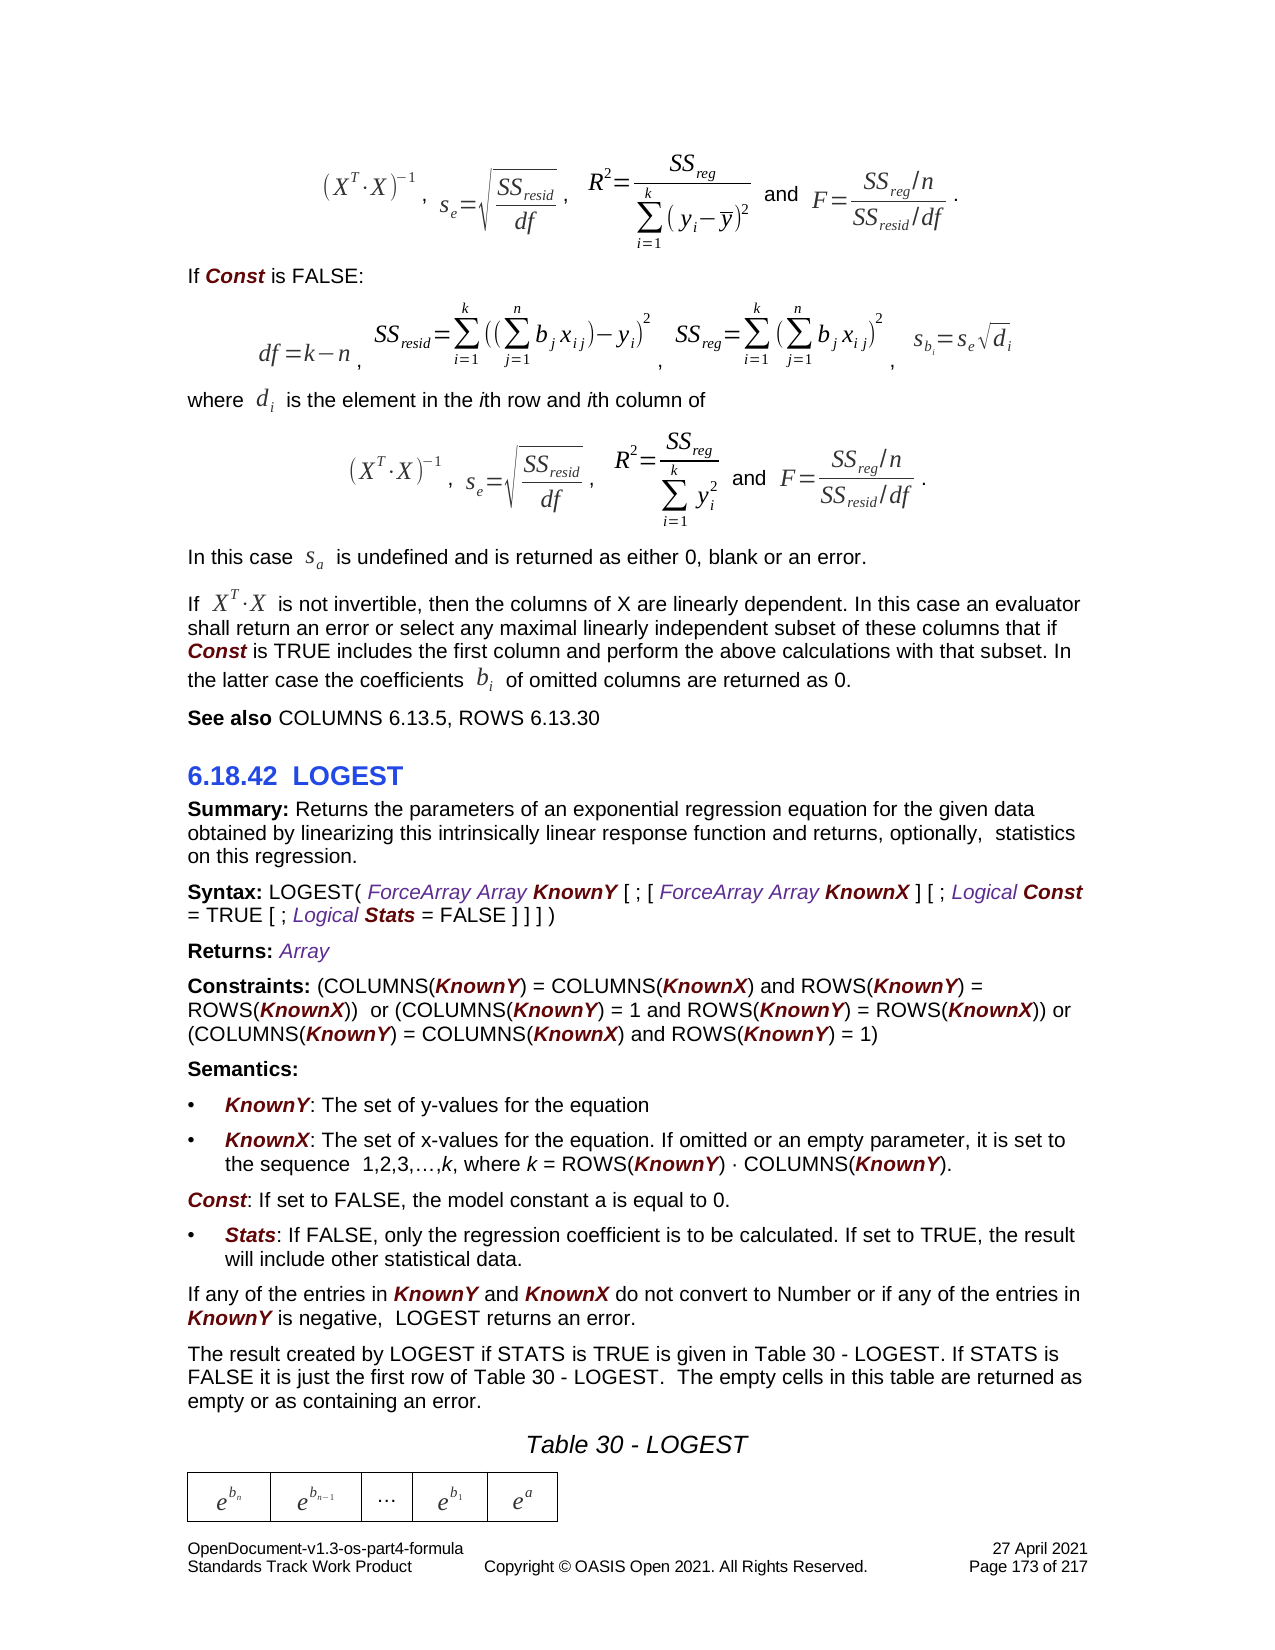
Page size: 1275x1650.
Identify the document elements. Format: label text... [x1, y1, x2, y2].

table_header [413, 1473, 487, 1521]
text Semantics: [187, 1058, 1088, 1081]
text , , , [187, 300, 1088, 372]
table_header … [362, 1473, 412, 1521]
text Summary: Returns the parameters of an exponential regression equation for the given data obtained by linearizing this intrinsically linear response function and returns, optionally, statistics on this regression. [187, 797, 1088, 868]
text Syntax: LOGEST( ForceArray Array KnownY [ ; [ ForceArray Array KnownX ] [ ; Logical Const = TRUE [ ; Logical Stats = FALSE ] ] ] ) [187, 880, 1088, 927]
text , , and . [187, 427, 1088, 530]
table_header [488, 1473, 557, 1521]
list KnownX: The set of x-values for the equation. If omitted or an empty parameter, it is set to the sequence 1,2,3,…,k, where k = ROWS(KnownY) ∙ COLUMNS(KnownY). [187, 1129, 1088, 1176]
text If any of the entries in KnownY and KnownX do not convert to Number or if any of the entries in KnownY is negative, LOGEST returns an error. [187, 1283, 1088, 1330]
text Constraints: (COLUMNS(KnownY) = COLUMNS(KnownX) and ROWS(KnownY) = ROWS(KnownX)) or (COLUMNS(KnownY) = 1 and ROWS(KnownY) = ROWS(KnownX)) or (COLUMNS(KnownY) = COLUMNS(KnownX) and ROWS(KnownY) = 1) [187, 975, 1088, 1046]
subtitle LOGEST [187, 761, 1088, 791]
text If Const is FALSE: [187, 264, 1088, 288]
text where is the element in the ith row and ith column of [187, 384, 1088, 415]
text In this case is undefined and is returned as either 0, blank or an error. [187, 542, 1088, 573]
text Returns: Array [187, 939, 1088, 963]
text See also COLUMNS 6.13.5, ROWS 6.13.30 [187, 707, 1088, 730]
list Stats: If FALSE, only the regression coefficient is to be calculated. If set to TRUE, the result will include other statistical data. [187, 1224, 1088, 1271]
list KnownY: The set of y-values for the equation [187, 1093, 1088, 1117]
text Const: If set to FALSE, the model constant a is equal to 0. [187, 1188, 1088, 1212]
text The result created by LOGEST if STATS is TRUE is given in Table 30 - LOGEST. If STATS is FALSE it is just the first row of Table 30 - LOGEST. The empty cells in this table are returned as empty or as containing an error. [187, 1342, 1088, 1413]
text , , and . [187, 150, 1088, 252]
text Table 30 - LOGEST [187, 1431, 1088, 1459]
table_header [271, 1473, 361, 1521]
table_header [188, 1473, 270, 1521]
text If is not invertible, then the columns of X are linearly dependent. In this case an evaluator shall return an error or select any maximal linearly independent subset of these columns that if Const is TRUE includes the first column and perform the above calculations with that subset. In the latter case the coefficients of omitted columns are returned as 0. [187, 585, 1088, 695]
